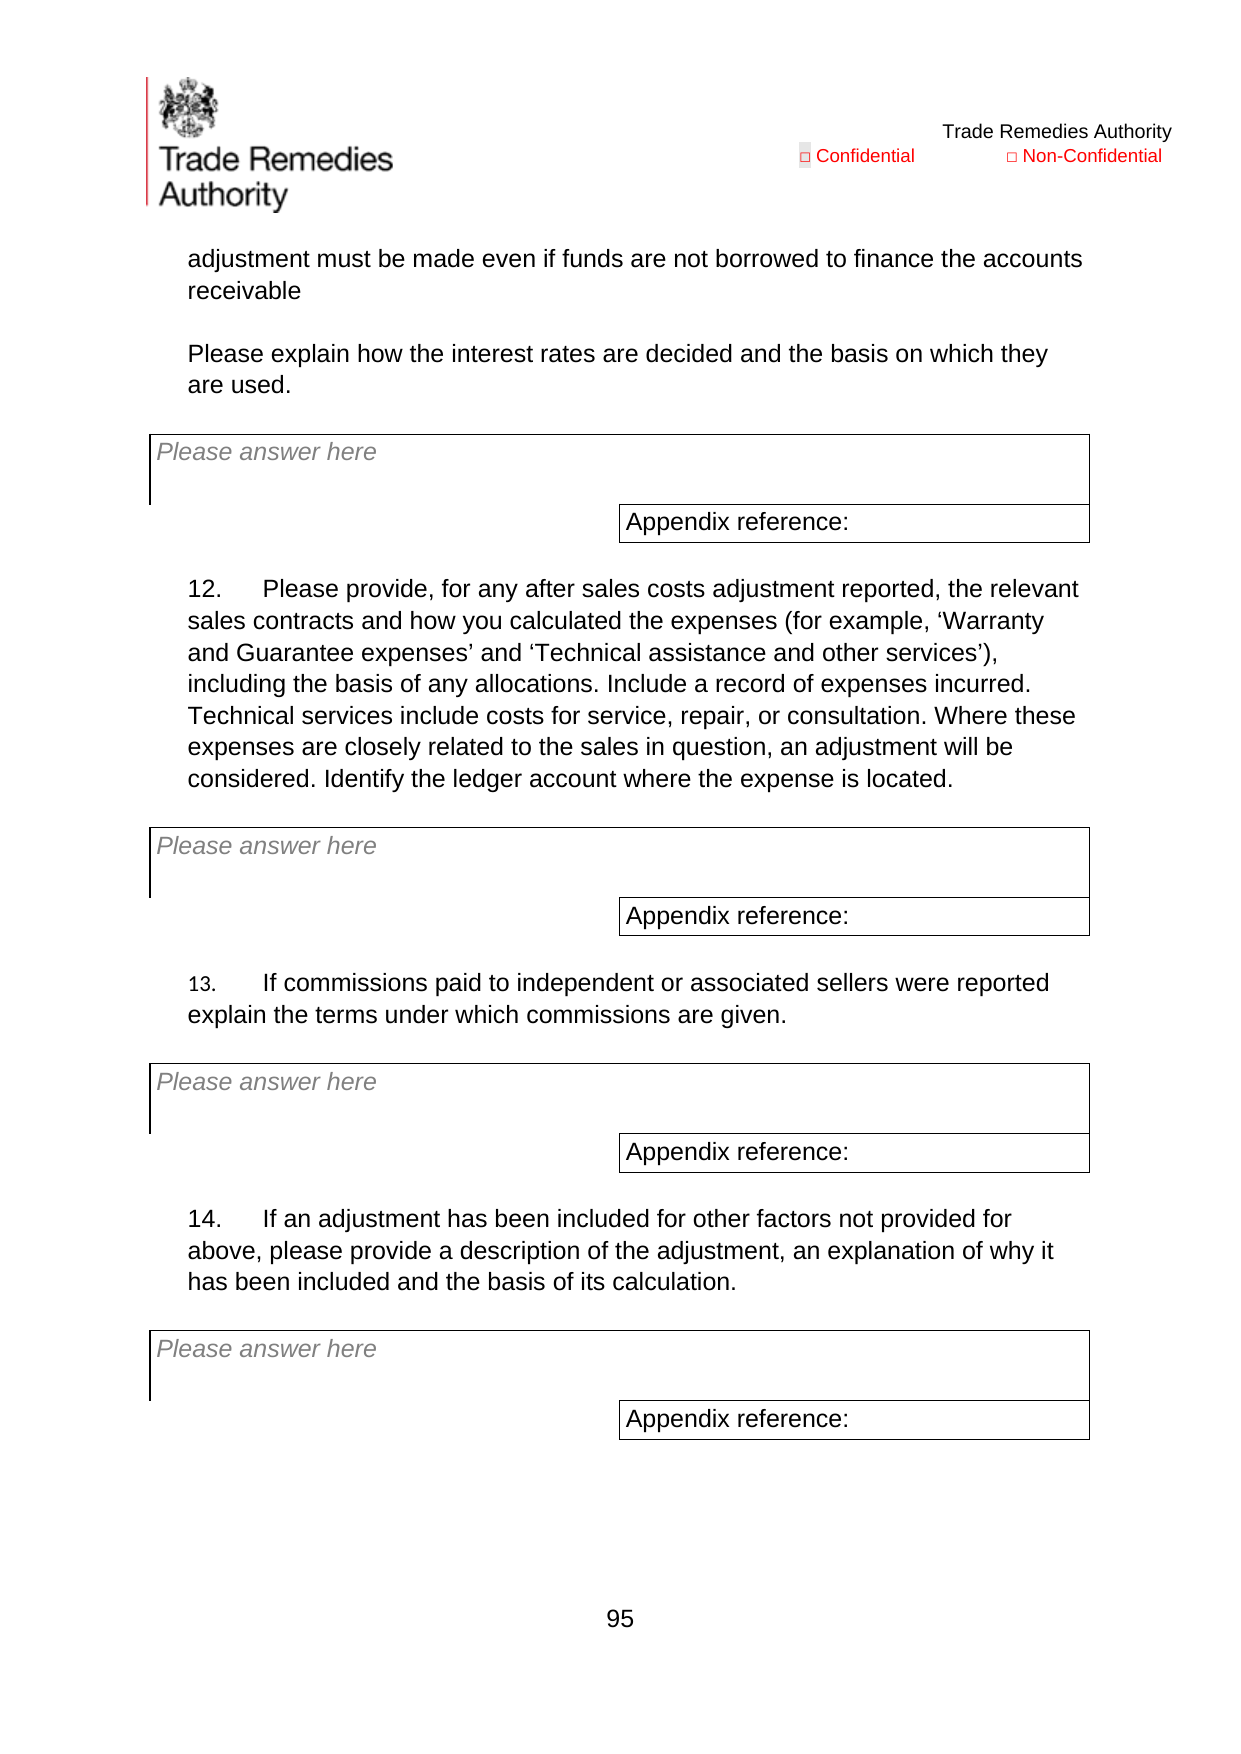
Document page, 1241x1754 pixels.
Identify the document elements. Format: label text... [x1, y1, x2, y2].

list If an adjustment has been included for other factors not provided for above, please provide a description of the adjustment, an explanation of why it has been included and the basis of its calculation. [187, 1204, 1090, 1296]
table_header Please answer here [151, 1064, 1089, 1133]
table_header Please answer here [151, 435, 1089, 503]
table_cell [150, 1134, 619, 1172]
list adjustment must be made even if funds are not borrowed to finance the accounts receivable [150, 244, 1090, 304]
table_cell [150, 505, 619, 542]
table_header Please answer here [151, 1331, 1089, 1400]
table_cell Appendix reference: [620, 505, 1089, 542]
table_cell Appendix reference: [620, 898, 1089, 935]
list Please explain how the interest rates are decided and the basis on which they are used. [187, 339, 1090, 399]
list Please provide, for any after sales costs adjustment reported, the relevant sales contracts and how you calculated the expenses (for example, ‘Warranty and Guarantee expenses’ and ‘Technical assistance and other services’), including the basis of any allocations. Include a record of expenses incurred. Technical services include costs for service, repair, or consultation. Where these expenses are closely related to the sales in question, an adjustment will be considered. Identify the ledger account where the expense is located. [187, 574, 1090, 793]
table_cell Appendix reference: [620, 1134, 1089, 1172]
table_cell [150, 1401, 619, 1439]
table_header Please answer here [151, 828, 1089, 897]
list If commissions paid to independent or associated sellers were reported explain the terms under which commissions are given. [187, 968, 1090, 1029]
table_cell [150, 898, 619, 935]
table_cell Appendix reference: [620, 1401, 1089, 1439]
